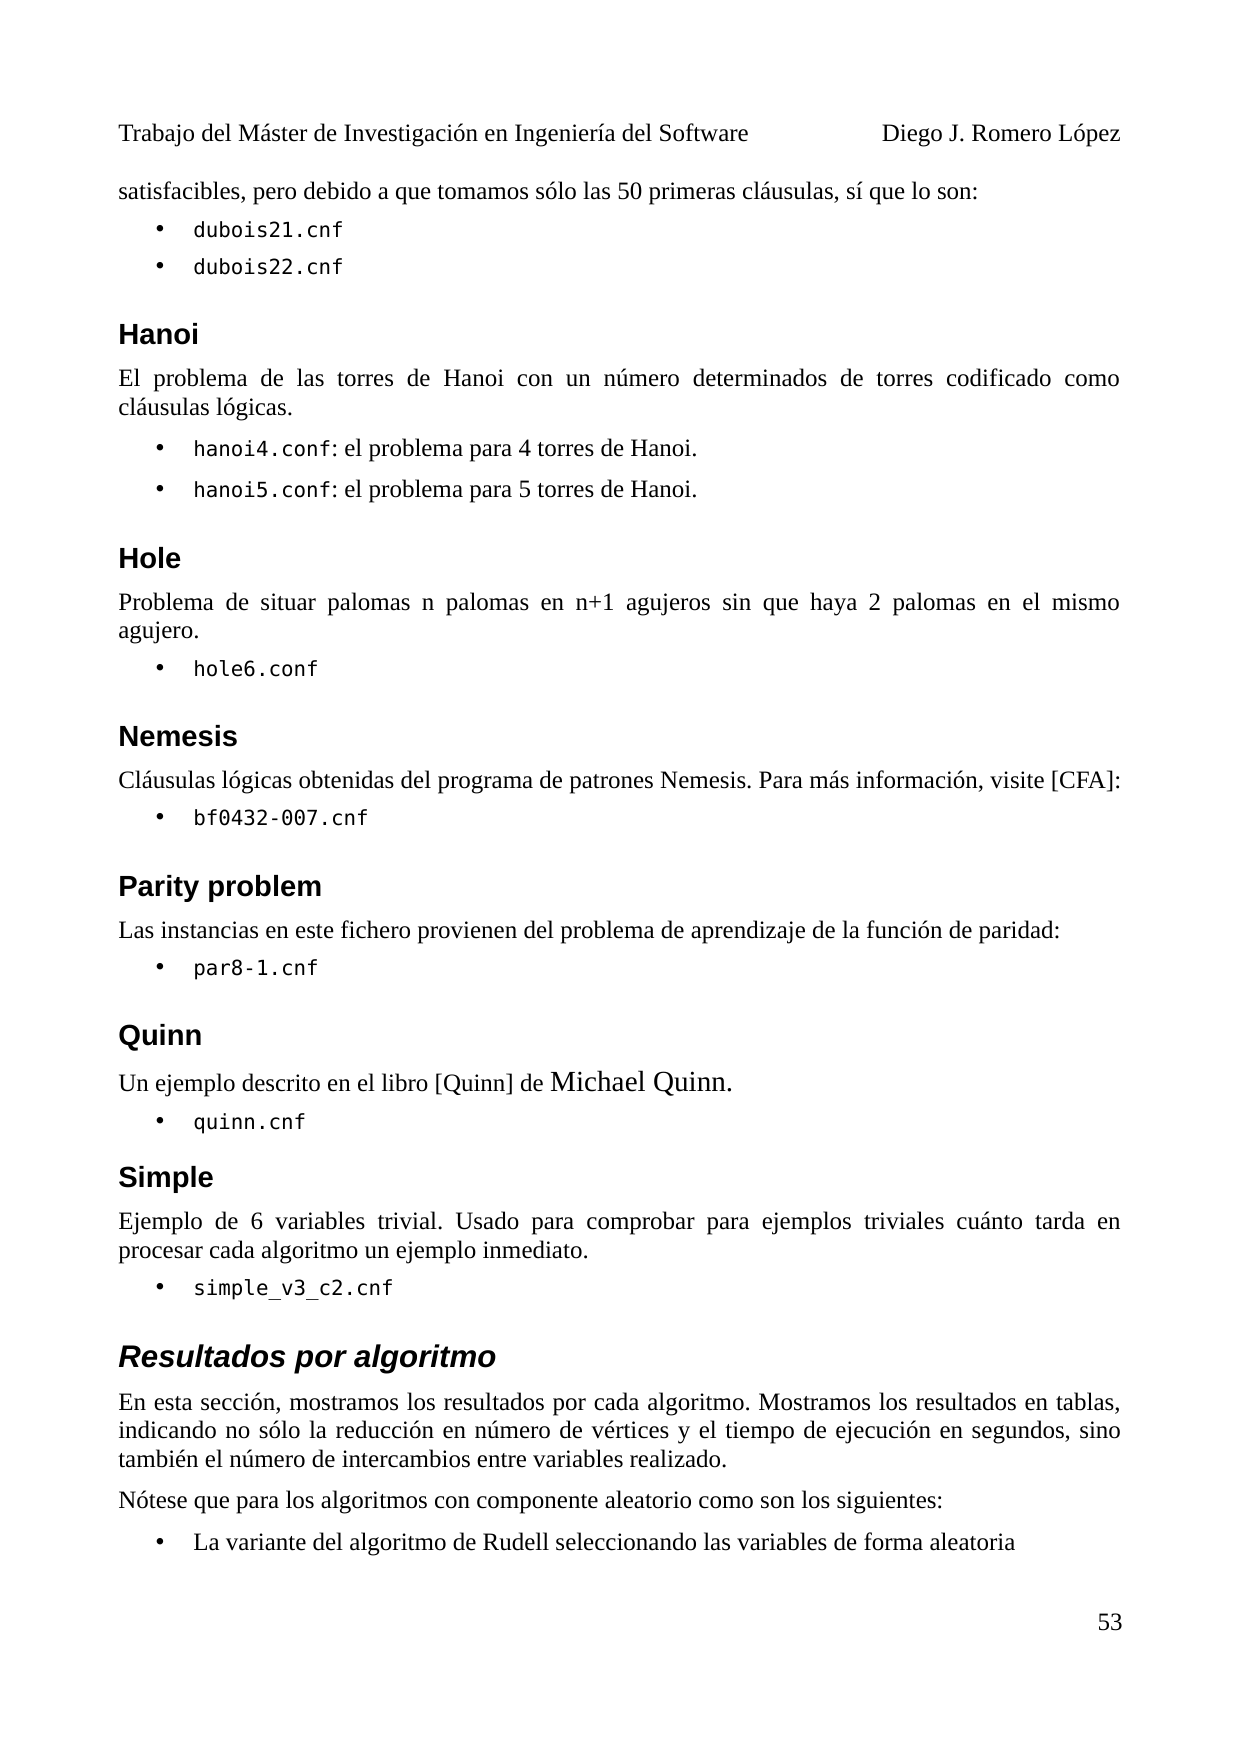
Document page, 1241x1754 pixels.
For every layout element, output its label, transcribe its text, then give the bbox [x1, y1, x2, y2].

subtitle Quinn [118, 1018, 1122, 1052]
text El problema de las torres de Hanoi con un número determinados de torres codificado como cláusulas lógicas. [118, 363, 1122, 421]
list hanoi4.conf: el problema para 4 torres de Hanoi. [156, 433, 1122, 462]
list simple_v3_c2.cnf [156, 1276, 1122, 1301]
list hanoi5.conf: el problema para 5 torres de Hanoi. [156, 474, 1122, 503]
text Problema de situar palomas n palomas en n+1 agujeros sin que haya 2 palomas en el mismo agujero. [118, 587, 1122, 644]
subtitle Simple [118, 1160, 1122, 1194]
subtitle Hanoi [118, 317, 1122, 351]
text Nótese que para los algoritmos con componente aleatorio como son los siguientes: [118, 1486, 1122, 1514]
list dubois22.cnf [156, 255, 1122, 280]
text Cláusulas lógicas obtenidas del programa de patrones Nemesis. Para más información, visite [CFA]: [118, 765, 1122, 794]
list bf0432-007.cnf [156, 806, 1122, 831]
list hole6.conf [156, 657, 1122, 682]
subtitle Resultados por algoritmo [118, 1338, 1122, 1374]
text En esta sección, mostramos los resultados por cada algoritmo. Mostramos los resultados en tablas, indicando no sólo la reducción en número de vértices y el tiempo de ejecución en segundos, sino también el número de intercambios entre variables realizado. [118, 1387, 1122, 1473]
text Un ejemplo descrito en el libro [Quinn] de Michael Quinn. [118, 1064, 1122, 1098]
list dubois21.cnf [156, 218, 1122, 242]
list par8-1.cnf [156, 956, 1122, 981]
list quinn.cnf [156, 1110, 1122, 1135]
subtitle Parity problem [118, 869, 1122, 902]
list La variante del algoritmo de Rudell seleccionando las variables de forma aleatoria [156, 1527, 1122, 1556]
subtitle Nemesis [118, 719, 1122, 753]
text Ejemplo de 6 variables trivial. Usado para comprobar para ejemplos triviales cuánto tarda en procesar cada algoritmo un ejemplo inmediato. [118, 1206, 1122, 1264]
text satisfacibles, pero debido a que tomamos sólo las 50 primeras cláusulas, sí que lo son: [118, 176, 1122, 205]
subtitle Hole [118, 541, 1122, 574]
text Las instancias en este fichero provienen del problema de aprendizaje de la función de paridad: [118, 915, 1122, 943]
